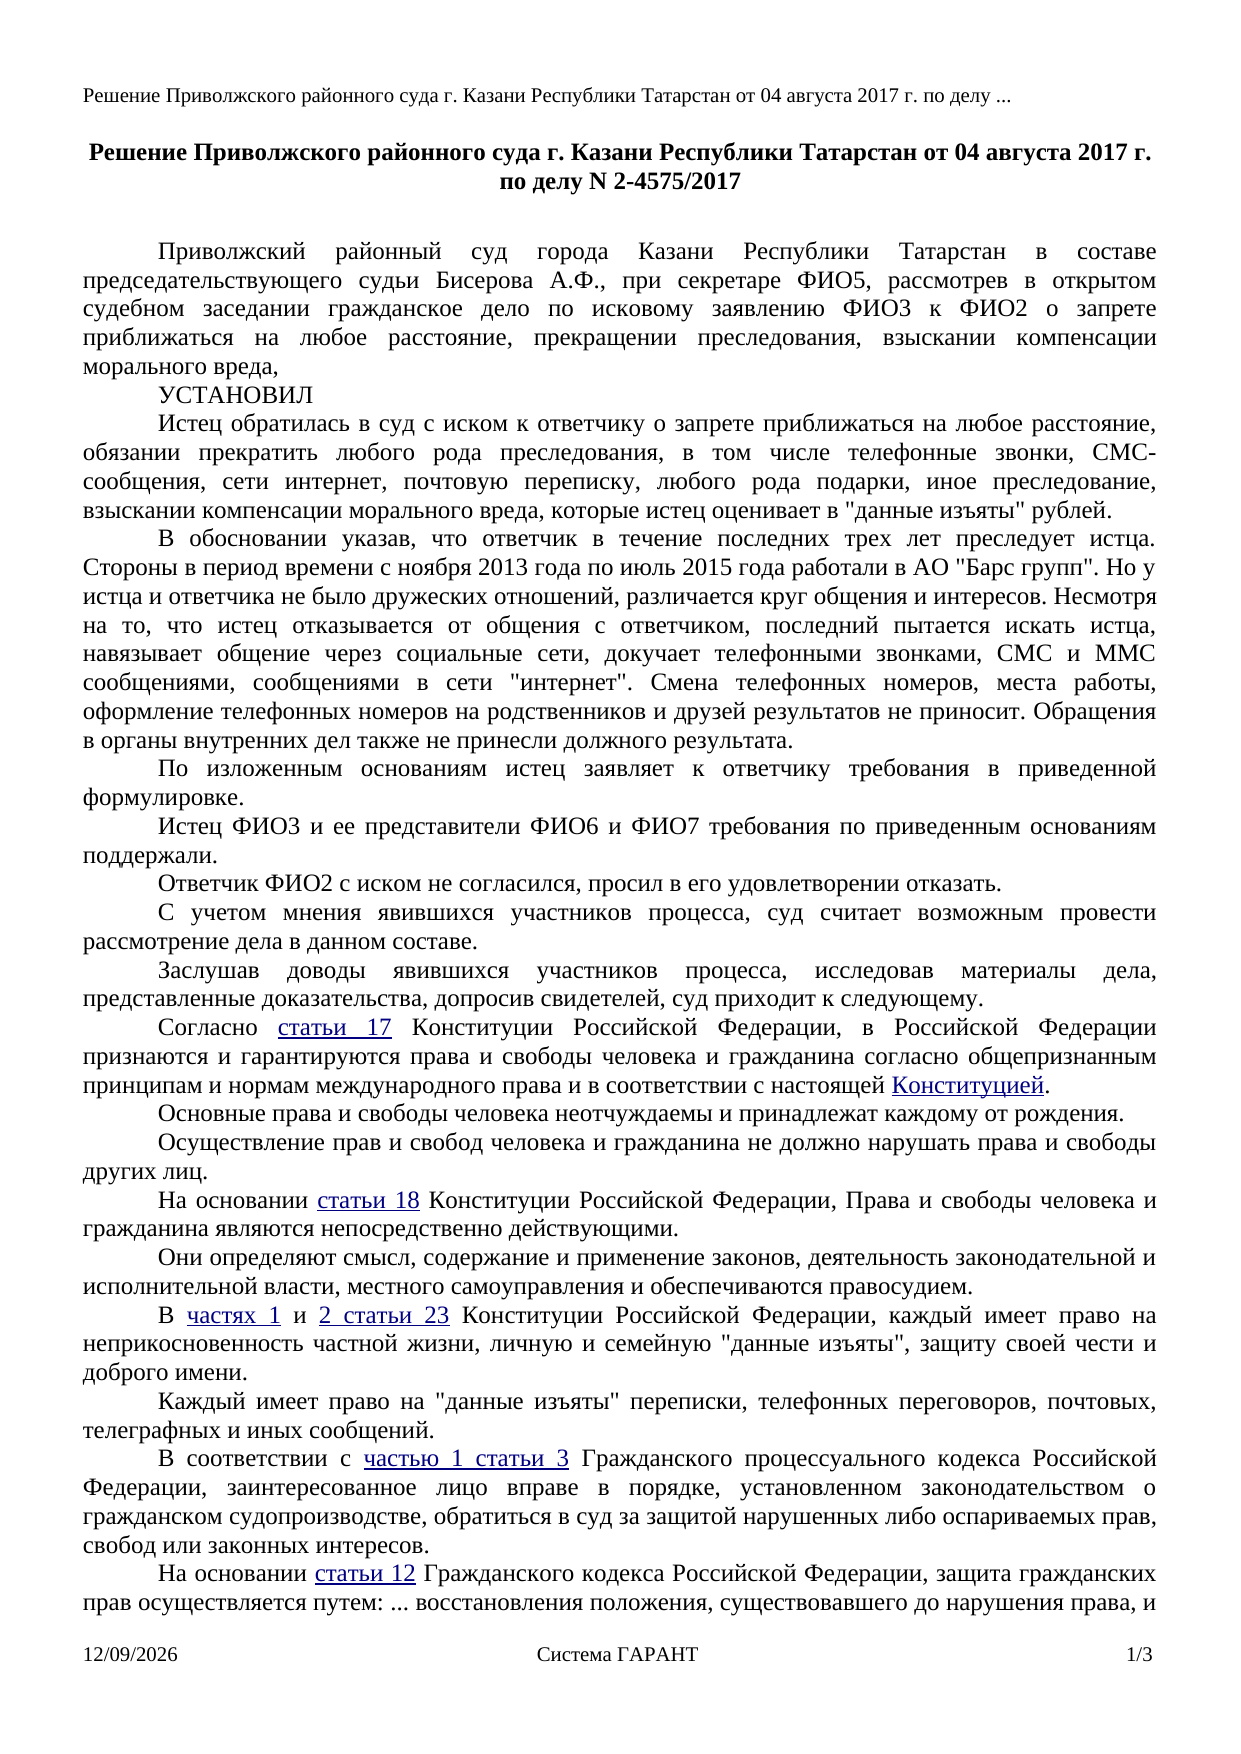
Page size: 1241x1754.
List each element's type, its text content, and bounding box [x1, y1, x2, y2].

text Истец обратилась в суд с иском к ответчику о запрете приближаться на любое расстояние, обязании прекратить любого рода преследования, в том числе телефонные звонки, СМС-сообщения, сети интернет, почтовую переписку, любого рода подарки, иное преследование, взыскании компенсации морального вреда, которые истец оценивает в "данные изъяты" рублей. [83, 408, 1157, 523]
text Каждый имеет право на "данные изъяты" переписки, телефонных переговоров, почтовых, телеграфных и иных сообщений. [83, 1386, 1157, 1443]
text По изложенным основаниям истец заявляет к ответчику требования в приведенной формулировке. [83, 753, 1157, 811]
text Приволжский районный суд города Казани Республики Татарстан в составе председательствующего судьи Бисерова А.Ф., при секретаре ФИО5, рассмотрев в открытом судебном заседании гражданское дело по исковому заявлению ФИО3 к ФИО2 о запрете приближаться на любое расстояние, прекращении преследования, взыскании компенсации морального вреда, [83, 236, 1157, 380]
text Основные права и свободы человека неотчуждаемы и принадлежат каждому от рождения. [83, 1098, 1157, 1127]
text В частях 1 и 2 статьи 23 Конституции Российской Федерации, каждый имеет право на неприкосновенность частной жизни, личную и семейную "данные изъяты", защиту своей чести и доброго имени. [83, 1300, 1157, 1386]
subtitle Решение Приволжского районного суда г. Казани Республики Татарстан от 04 августа 2017 г. по делу N 2-4575/2017 [83, 137, 1157, 195]
text Заслушав доводы явившихся участников процесса, исследовав материалы дела, представленные доказательства, допросив свидетелей, суд приходит к следующему. [83, 955, 1157, 1012]
text На основании статьи 18 Конституции Российской Федерации, Права и свободы человека и гражданина являются непосредственно действующими. [83, 1185, 1157, 1242]
text УСТАНОВИЛ [83, 380, 1157, 408]
text Они определяют смысл, содержание и применение законов, деятельность законодательной и исполнительной власти, местного самоуправления и обеспечиваются правосудием. [83, 1242, 1157, 1300]
text В обосновании указав, что ответчик в течение последних трех лет преследует истца. Стороны в период времени с ноября 2013 года по июль 2015 года работали в АО "Барс групп". Но у истца и ответчика не было дружеских отношений, различается круг общения и интересов. Несмотря на то, что истец отказывается от общения с ответчиком, последний пытается искать истца, навязывает общение через социальные сети, докучает телефонными звонками, СМС и ММС сообщениями, сообщениями в сети "интернет". Смена телефонных номеров, места работы, оформление телефонных номеров на родственников и друзей результатов не приносит. Обращения в органы внутренних дел также не принесли должного результата. [83, 523, 1157, 753]
text Согласно статьи 17 Конституции Российской Федерации, в Российской Федерации признаются и гарантируются права и свободы человека и гражданина согласно общепризнанным принципам и нормам международного права и в соответствии с настоящей Конституцией. [83, 1012, 1157, 1098]
text С учетом мнения явившихся участников процесса, суд считает возможным провести рассмотрение дела в данном составе. [83, 897, 1157, 955]
text На основании статьи 12 Гражданского кодекса Российской Федерации, защита гражданских прав осуществляется путем: ... восстановления положения, существовавшего до нарушения права, и [83, 1558, 1157, 1616]
text Ответчик ФИО2 с иском не согласился, просил в его удовлетворении отказать. [83, 868, 1157, 897]
text Осуществление прав и свобод человека и гражданина не должно нарушать права и свободы других лиц. [83, 1127, 1157, 1185]
text В соответствии с частью 1 статьи 3 Гражданского процессуального кодекса Российской Федерации, заинтересованное лицо вправе в порядке, установленном законодательством о гражданском судопроизводстве, обратиться в суд за защитой нарушенных либо оспариваемых прав, свобод или законных интересов. [83, 1443, 1157, 1558]
text Истец ФИО3 и ее представители ФИО6 и ФИО7 требования по приведенным основаниям поддержали. [83, 811, 1157, 868]
